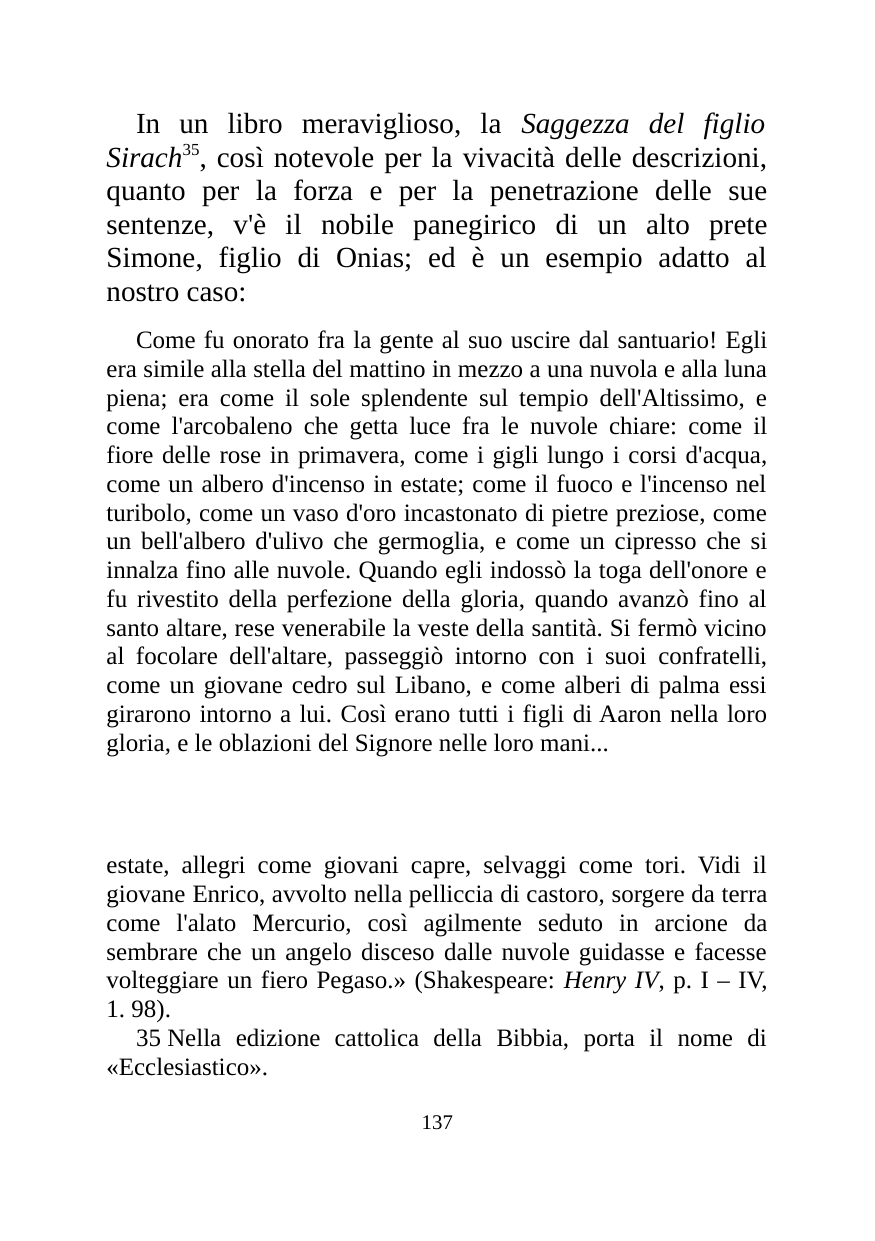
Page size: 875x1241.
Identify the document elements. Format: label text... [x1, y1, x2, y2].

text estate, allegri come giovani capre, selvaggi come tori. Vidi il giovane Enrico, avvolto nella pelliccia di castoro, sorgere da terra come l'alato Mercurio, così agilmente seduto in arcione da sembrare che un angelo disceso dalle nuvole guidasse e facesse volteggiare un fiero Pegaso.» (Shakespeare: Henry IV, p. I – IV, 1. 98). [106, 850, 768, 1023]
text Nella edizione cattolica della Bibbia, porta il nome di «Ecclesiastico». [106, 1023, 768, 1080]
text Come fu onorato fra la gente al suo uscire dal santuario! Egli era simile alla stella del mattino in mezzo a una nuvola e alla luna piena; era come il sole splendente sul tempio dell'Altissimo, e come l'arcobaleno che getta luce fra le nuvole chiare: come il fiore delle rose in primavera, come i gigli lungo i corsi d'acqua, come un albero d'incenso in estate; come il fuoco e l'incenso nel turibolo, come un vaso d'oro incastonato di pietre preziose, come un bell'albero d'ulivo che germoglia, e come un cipresso che si innalza fino alle nuvole. Quando egli indossò la toga dell'onore e fu rivestito della perfezione della gloria, quando avanzò fino al santo altare, rese venerabile la veste della santità. Si fermò vicino al focolare dell'altare, passeggiò intorno con i suoi confratelli, come un giovane cedro sul Libano, e come alberi di palma essi girarono intorno a lui. Così erano tutti i figli di Aaron nella loro gloria, e le oblazioni del Signore nelle loro mani... [106, 325, 768, 756]
text In un libro meraviglioso, la Saggezza del figlio Sirach, così notevole per la vivacità delle descrizioni, quanto per la forza e per la penetrazione delle sue sentenze, v'è il nobile panegirico di un alto prete Simone, figlio di Onias; ed è un esempio adatto al nostro caso: [106, 106, 768, 307]
